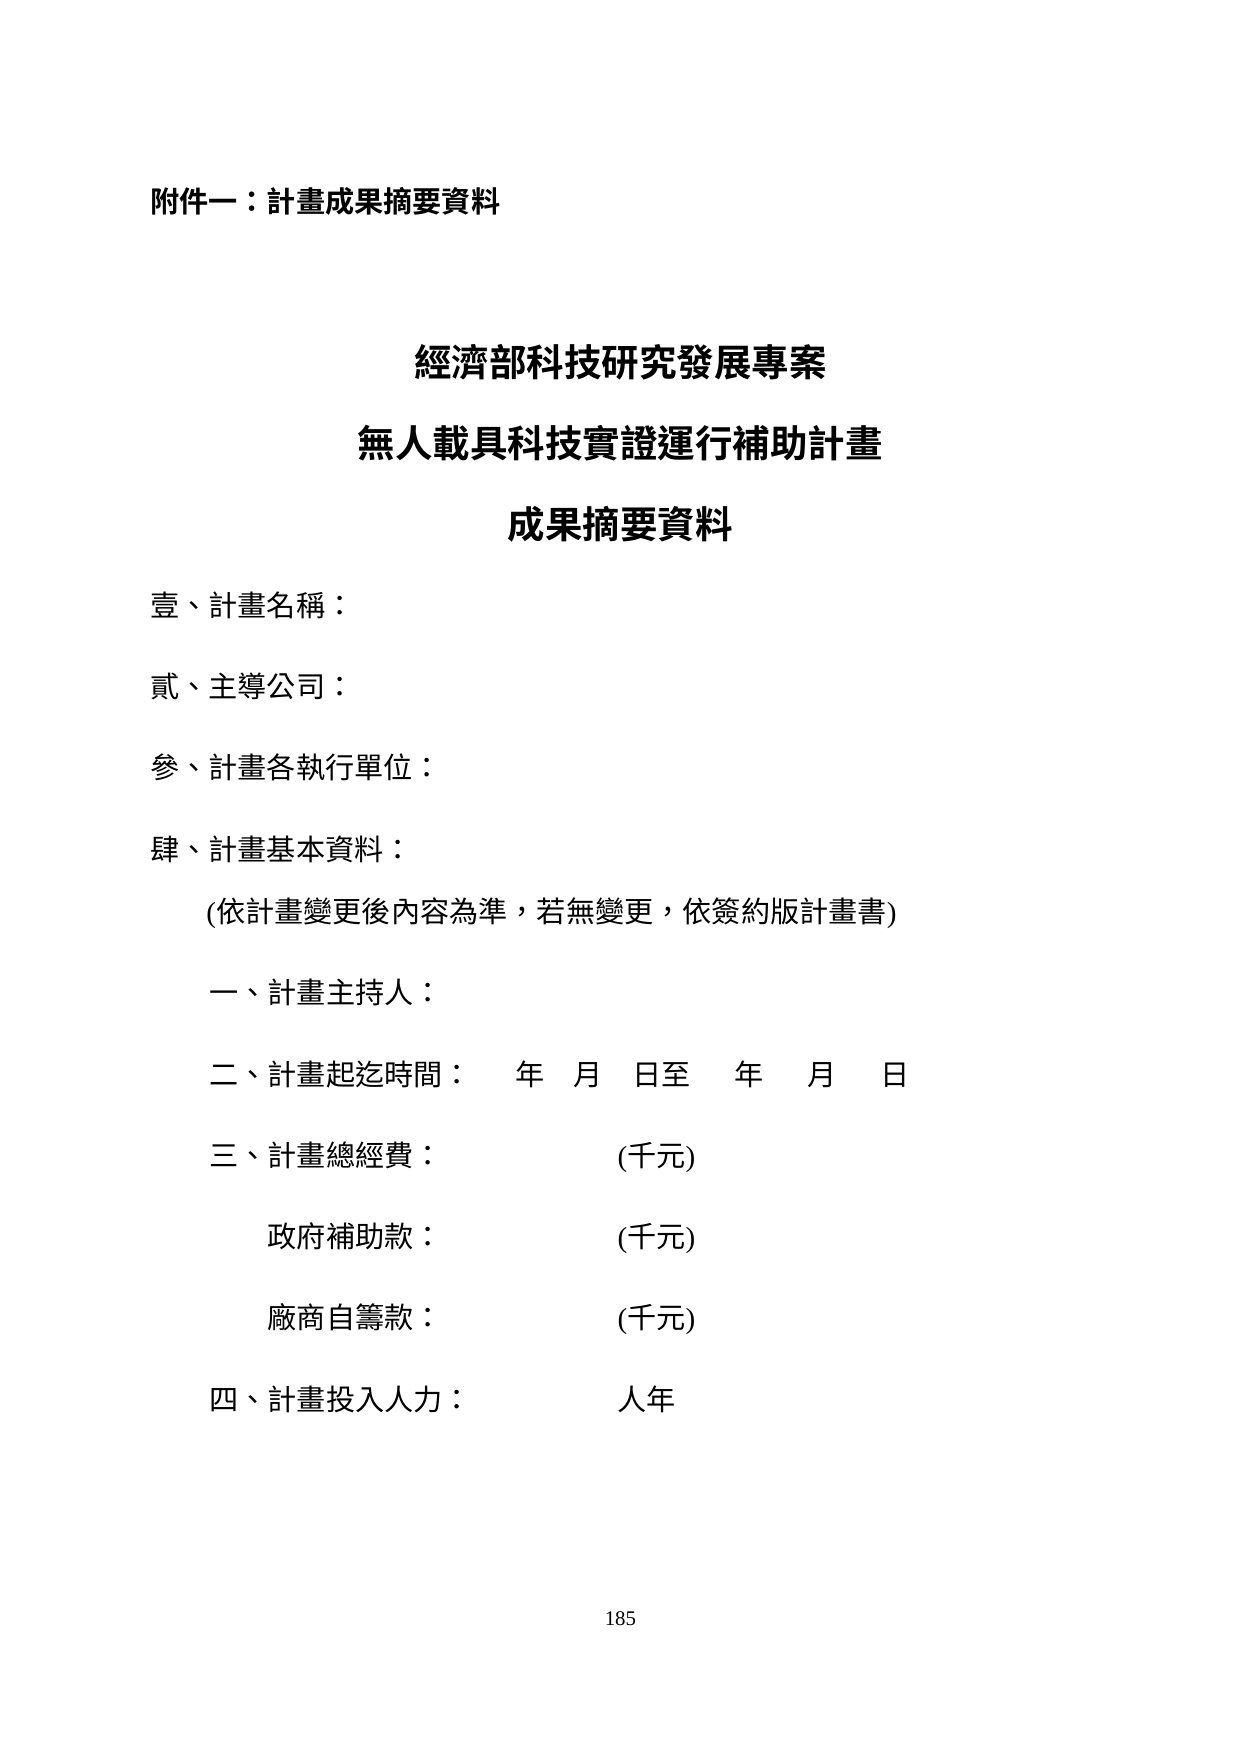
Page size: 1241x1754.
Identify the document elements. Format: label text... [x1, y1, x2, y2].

text 四、計畫投入人力： 人年 [206, 1356, 1090, 1418]
text 肆、計畫基本資料： (依計畫變更後內容為準，若無變更，依簽約版計畫書) [150, 806, 1090, 931]
text 成果摘要資料 [150, 481, 1090, 543]
text 經濟部科技研究發展專案 [150, 319, 1090, 381]
text 附件一：計畫成果摘要資料 [150, 158, 1090, 221]
text 無人載具科技實證運行補助計畫 [150, 400, 1090, 462]
text 貳、主導公司： [150, 643, 1090, 706]
text 三、計畫總經費： (千元) [206, 1112, 1090, 1174]
text 政府補助款： (千元) [206, 1193, 1090, 1256]
text 壹、計畫名稱： [150, 562, 1090, 624]
text 二、計畫起迄時間： 年 月 日至 年 月 日 [206, 1031, 1090, 1093]
text 一、計畫主持人： [206, 949, 1090, 1012]
text 廠商自籌款： (千元) [206, 1274, 1090, 1337]
text 參、計畫各執行單位： [150, 724, 1090, 787]
